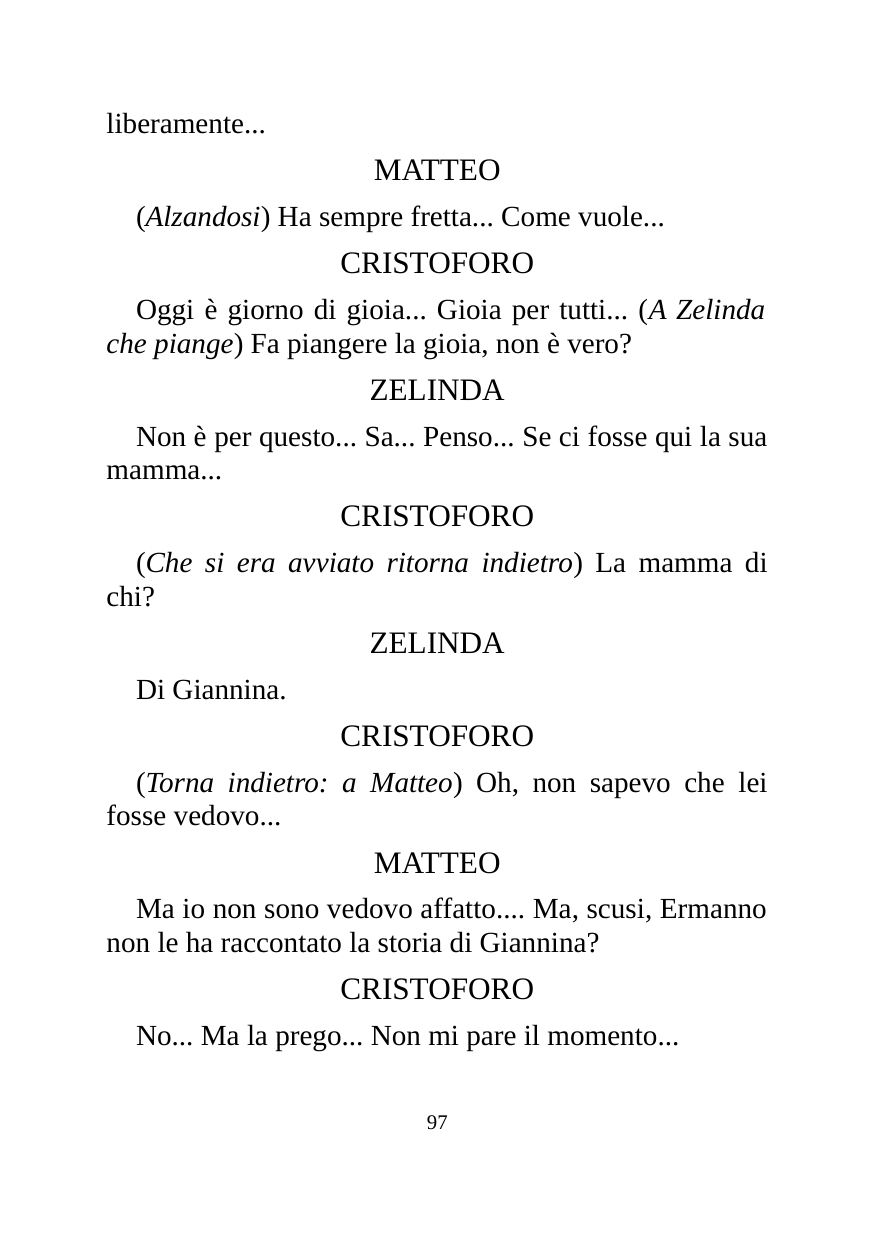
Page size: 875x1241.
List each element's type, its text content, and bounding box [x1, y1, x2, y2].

text MATTEO [106, 152, 768, 187]
text Ma io non sono vedovo affatto.... Ma, scusi, Ermanno non le ha raccontato la storia di Giannina? [106, 892, 768, 959]
text CRISTOFORO [106, 717, 768, 753]
text (Alzandosi) Ha sempre fretta... Come vuole... [106, 199, 768, 233]
text ZELINDA [106, 371, 768, 407]
text CRISTOFORO [106, 244, 768, 281]
text No... Ma la prego... Non mi pare il momento... [106, 1018, 768, 1052]
text CRISTOFORO [106, 970, 768, 1006]
text Di Giannina. [106, 672, 768, 706]
text (Che si era avviato ritorna indietro) La mamma di chi? [106, 545, 768, 612]
text Oggi è giorno di gioia... Gioia per tutti... (A Zelinda che piange) Fa piangere la gioia, non è vero? [106, 292, 768, 359]
text liberamente... [106, 106, 768, 140]
text (Torna indietro: a Matteo) Oh, non sapevo che lei fosse vedovo... [106, 765, 768, 832]
text Non è per questo... Sa... Penso... Se ci fosse qui la sua mamma... [106, 419, 768, 486]
text MATTEO [106, 844, 768, 880]
text CRISTOFORO [106, 498, 768, 534]
text ZELINDA [106, 624, 768, 660]
